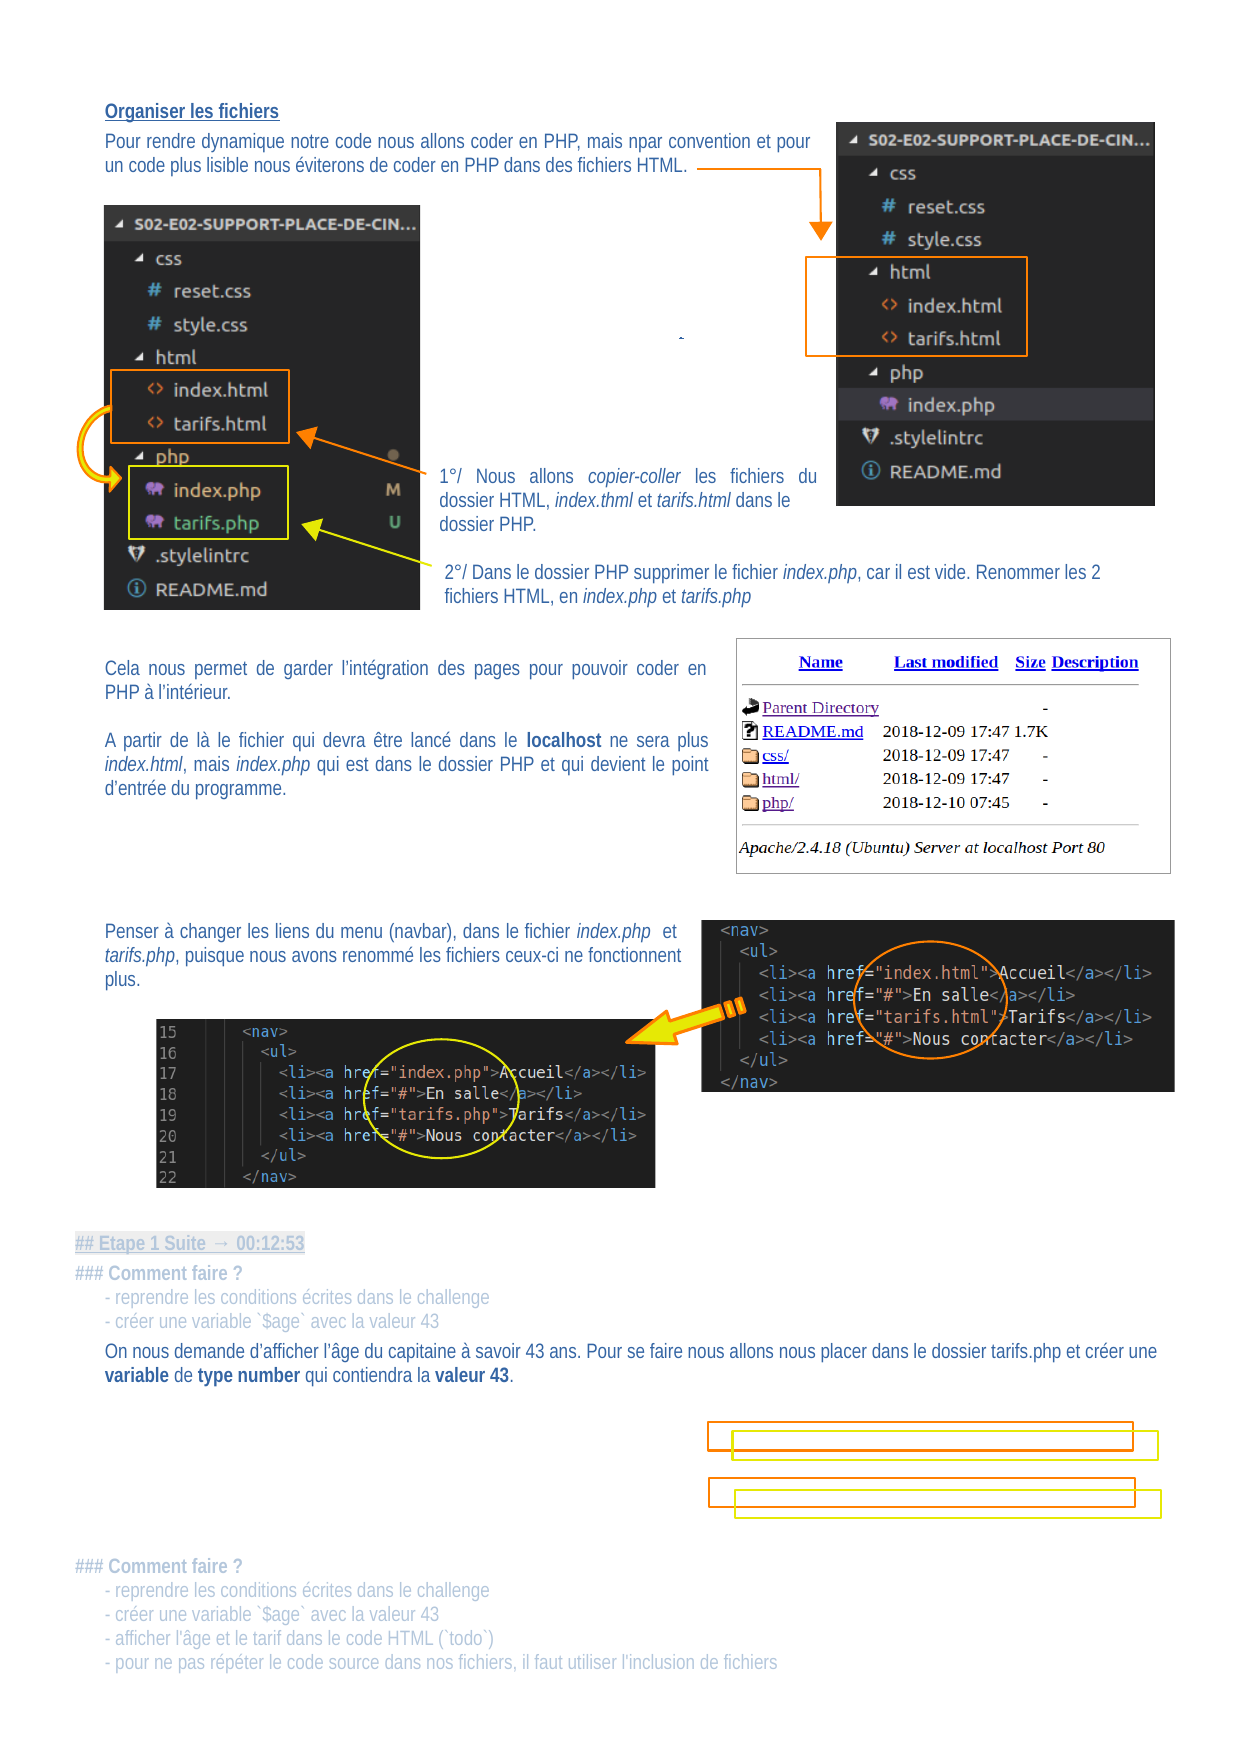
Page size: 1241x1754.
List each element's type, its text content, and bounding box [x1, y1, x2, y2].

text 1°/ Nous allons copier-coller les fichiers du dossier HTML, index.thml et tarifs.html dans le [421, 464, 1165, 512]
text ### Comment faire ? [75, 1554, 1165, 1578]
text - reprendre les conditions écrites dans le challenge [75, 1285, 1165, 1309]
text A partir de là le fichier qui devra être lancé dans le localhost ne sera plus index.html, mais index.php qui est dans le dossier PHP et qui devient le point d’entrée du programme. [75, 728, 736, 800]
text - reprendre les conditions écrites dans le challenge [75, 1578, 1165, 1602]
picture [738, 641, 1168, 870]
text dossier PHP. [421, 512, 1165, 536]
picture [103, 205, 421, 610]
picture [156, 1019, 656, 1188]
text fichiers HTML, en index.php et tarifs.php [421, 584, 1165, 608]
text 2°/ Dans le dossier PHP supprimer le fichier index.php, car il est vide. Renommer les 2 [421, 560, 1165, 584]
picture [701, 920, 1175, 1092]
text ## Etape 1 Suite → 00:12:53 [75, 1231, 1165, 1255]
text - afficher l'âge et le tarif dans le code HTML (`todo`) [75, 1626, 1165, 1650]
text On nous demande d’afficher l’âge du capitaine à savoir 43 ans. Pour se faire nous allons nous placer dans le dossier tarifs.php et créer une variable de type number qui contiendra la valeur 43. [75, 1339, 1165, 1387]
text Cela nous permet de garder l’intégration des pages pour pouvoir coder en PHP à l’intérieur. [75, 656, 736, 704]
text [75, 512, 103, 536]
text Organiser les fichiers [75, 99, 1165, 123]
picture [112, 371, 288, 442]
picture [836, 122, 1155, 506]
text ### Comment faire ? [75, 1261, 1165, 1285]
text - créer une variable `$age` avec la valeur 43 [75, 1309, 1165, 1333]
text Penser à changer les liens du menu (navbar), dans le fichier index.php et tarifs.php, puisque nous avons renommé les fichiers ceux-ci ne fonctionnent plus. [75, 919, 1165, 991]
picture [836, 258, 1026, 355]
text Pour rendre dynamique notre code nous allons coder en PHP, mais npar convention et pour un code plus lisible nous éviterons de coder en PHP dans des fichiers HTML. [75, 129, 836, 177]
text - pour ne pas répéter le code source dans nos fichiers, il faut utiliser l'inclusion de fichiers [75, 1650, 1165, 1674]
text - créer une variable `$age` avec la valeur 43 [75, 1602, 1165, 1626]
